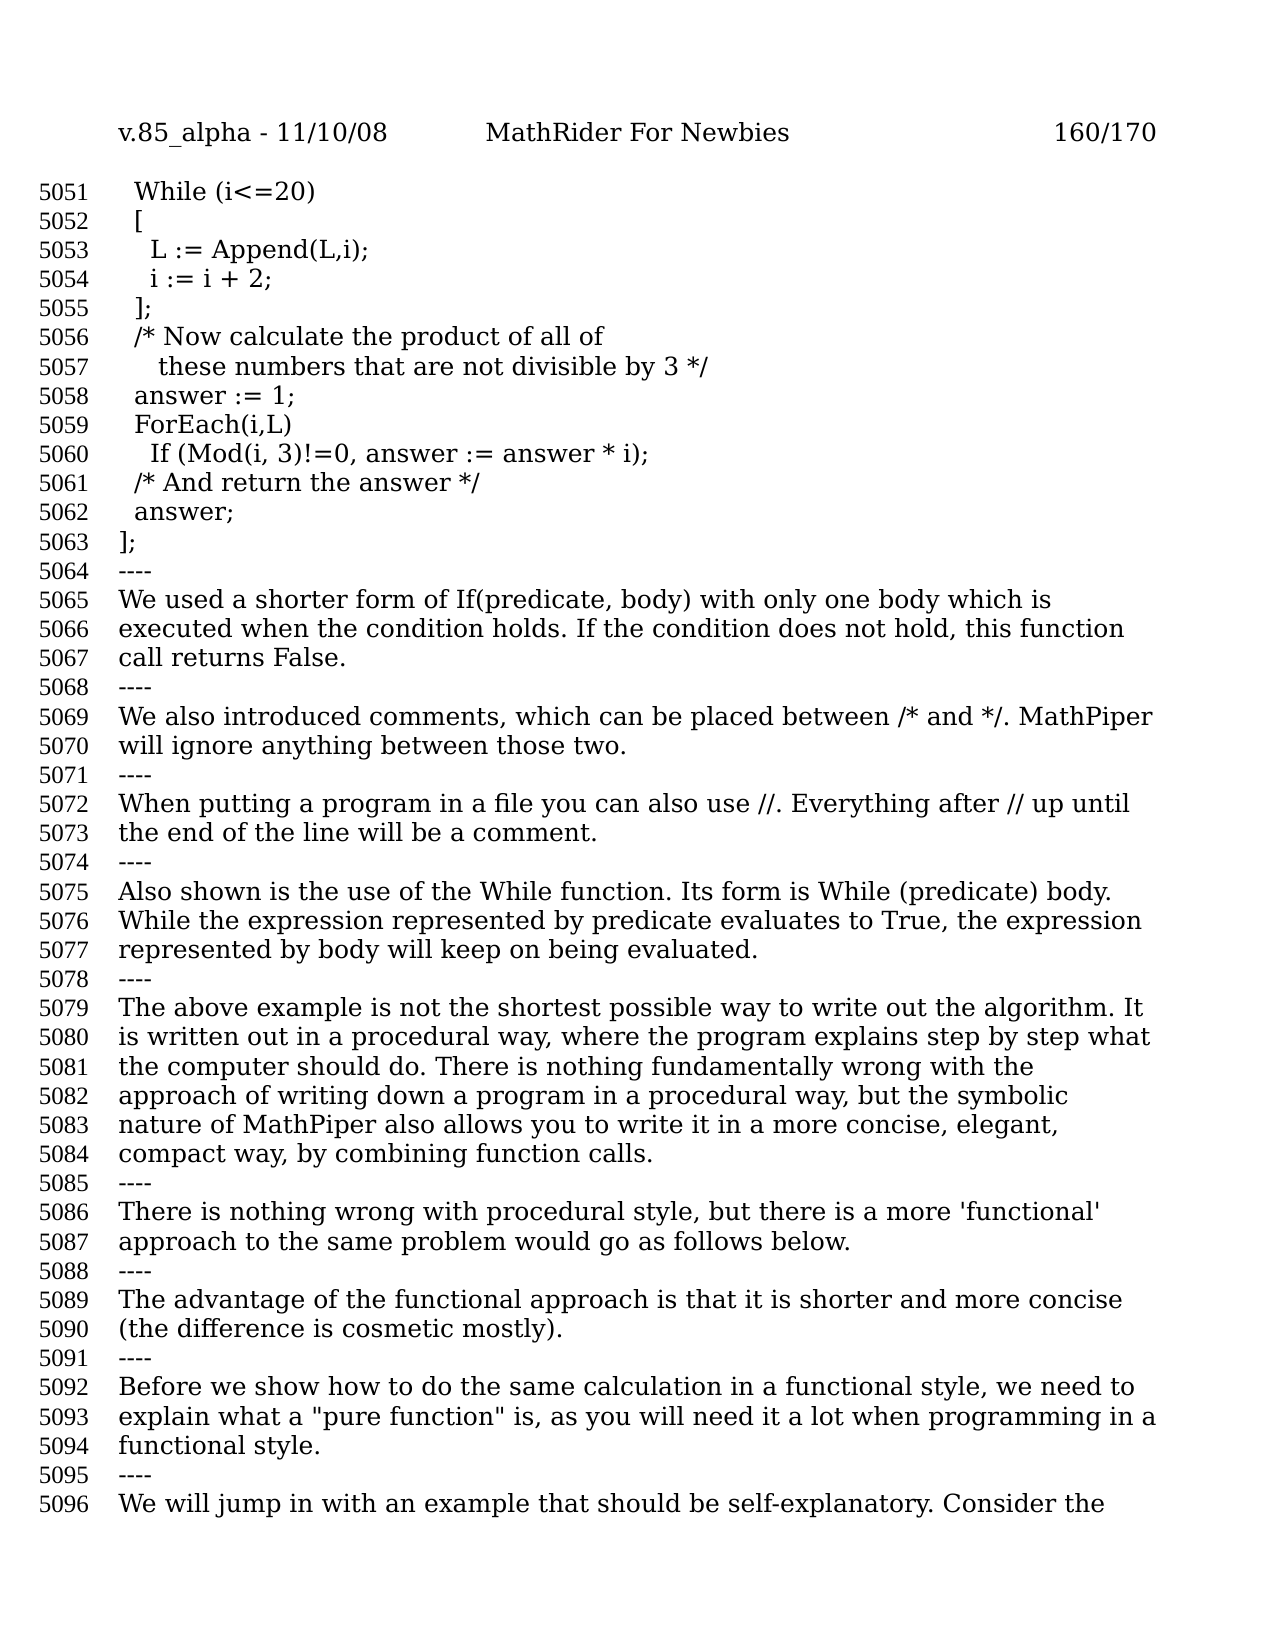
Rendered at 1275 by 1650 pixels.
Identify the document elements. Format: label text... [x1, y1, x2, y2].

text /* And return the answer */ [118, 468, 1157, 498]
text these numbers that are not divisible by 3 */ [118, 352, 1157, 381]
text answer := 1; [118, 381, 1157, 410]
text ---- [118, 1343, 1157, 1373]
text /* Now calculate the product of all of [118, 323, 1157, 352]
text ]; [118, 527, 1157, 556]
text ---- [118, 964, 1157, 993]
text The advantage of the functional approach is that it is shorter and more concise (the difference is cosmetic mostly). [118, 1285, 1157, 1343]
text We used a shorter form of If(predicate, body) with only one body which is executed when the condition holds. If the condition does not hold, this function call returns False. [118, 585, 1157, 673]
text answer; [118, 498, 1157, 527]
text ---- [118, 760, 1157, 789]
text ForEach(i,L) [118, 410, 1157, 439]
text ]; [118, 293, 1157, 323]
text While (i<=20) [118, 177, 1157, 206]
text Also shown is the use of the While function. Its form is While (predicate) body. While the expression represented by predicate evaluates to True, the expression represented by body will keep on being evaluated. [118, 877, 1157, 964]
text L := Append(L,i); [118, 235, 1157, 264]
text [ [118, 206, 1157, 235]
text ---- [118, 1256, 1157, 1285]
text Before we show how to do the same calculation in a functional style, we need to explain what a "pure function" is, as you will need it a lot when programming in a functional style. [118, 1373, 1157, 1460]
text There is nothing wrong with procedural style, but there is a more 'functional' approach to the same problem would go as follows below. [118, 1198, 1157, 1256]
text i := i + 2; [118, 264, 1157, 293]
text We also introduced comments, which can be placed between /* and */. MathPiper will ignore anything between those two. [118, 702, 1157, 760]
text ---- [118, 673, 1157, 702]
text ---- [118, 1460, 1157, 1489]
text When putting a program in a file you can also use //. Everything after // up until the end of the line will be a comment. [118, 789, 1157, 848]
text ---- [118, 848, 1157, 877]
text The above example is not the shortest possible way to write out the algorithm. It is written out in a procedural way, where the program explains step by step what the computer should do. There is nothing fundamentally wrong with the approach of writing down a program in a procedural way, but the symbolic nature of MathPiper also allows you to write it in a more concise, elegant, compact way, by combining function calls. [118, 993, 1157, 1168]
text ---- [118, 1168, 1157, 1198]
text We will jump in with an example that should be self-explanatory. Consider the [118, 1489, 1157, 1518]
text ---- [118, 556, 1157, 585]
text If (Mod(i, 3)!=0, answer := answer * i); [118, 439, 1157, 468]
